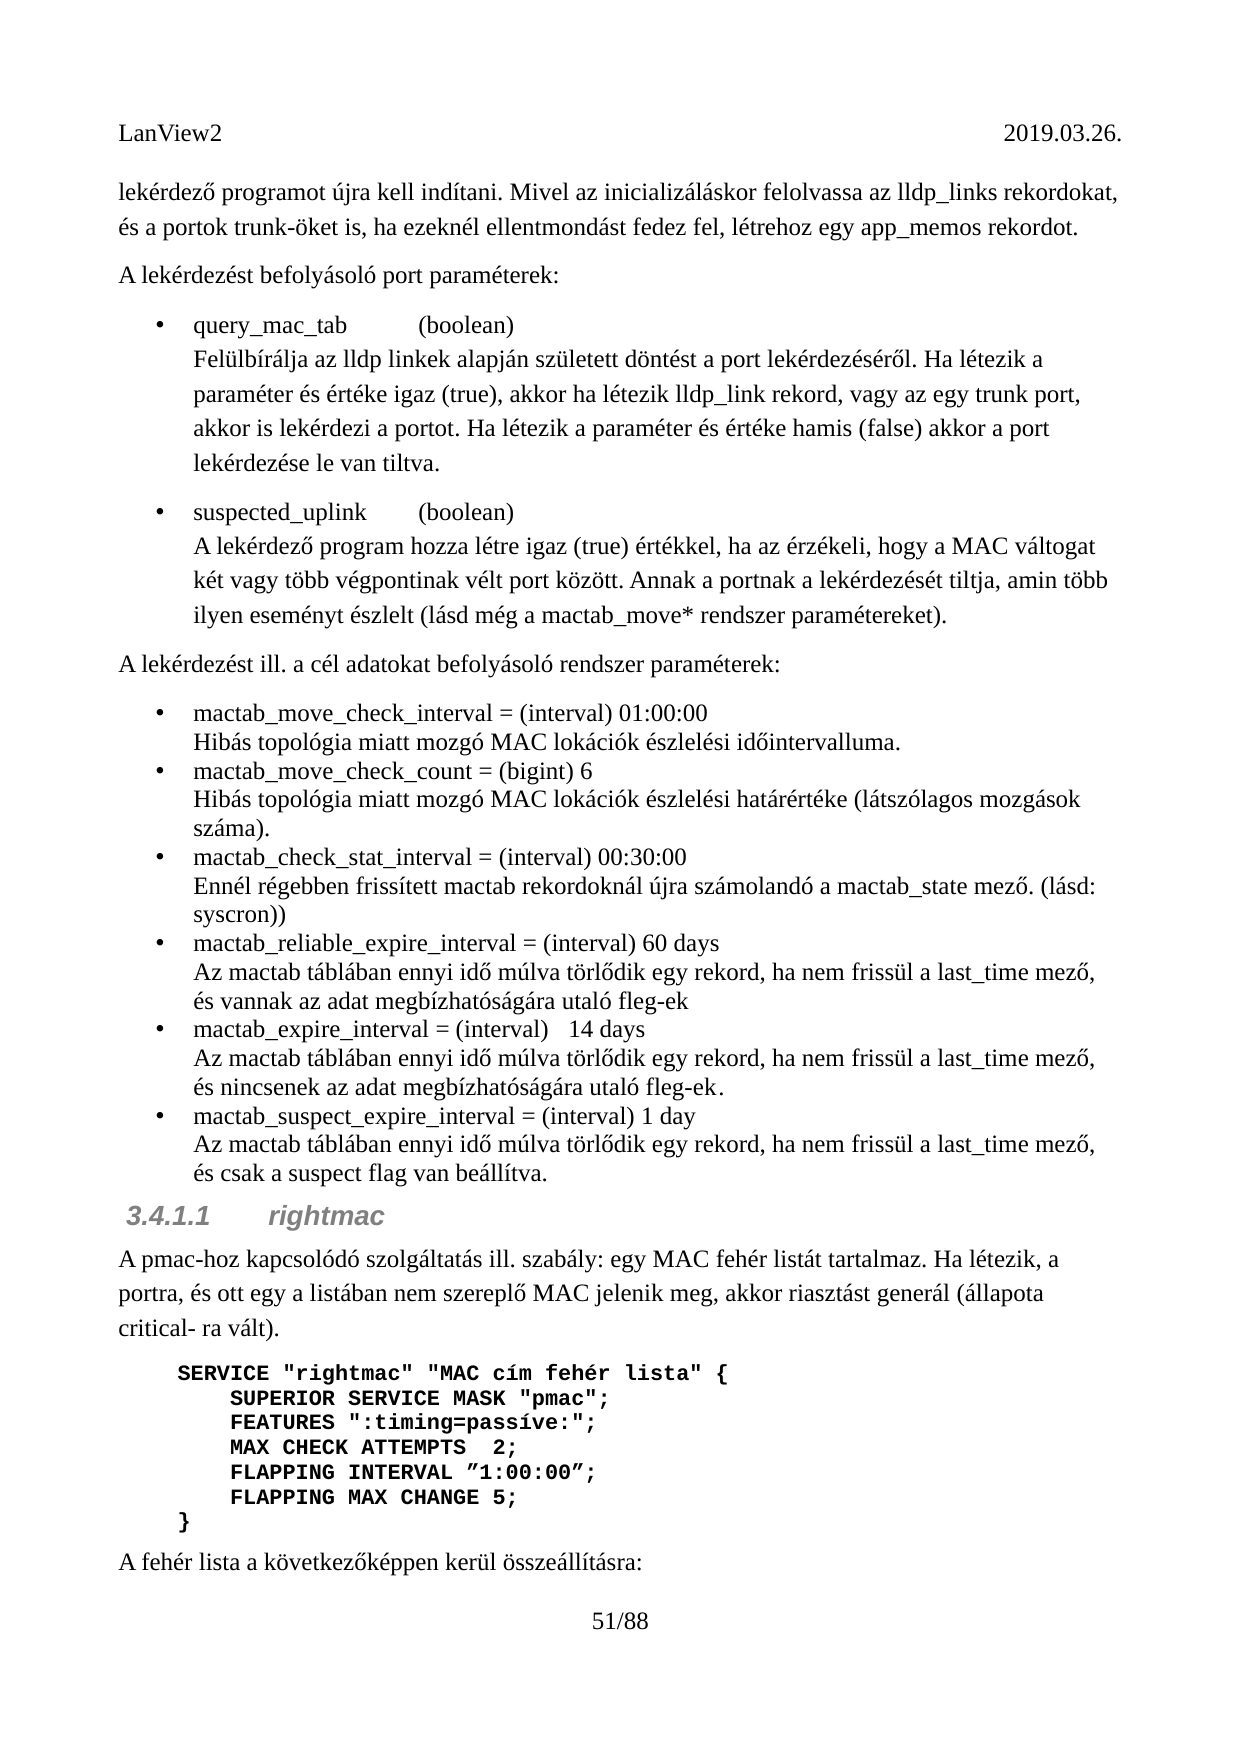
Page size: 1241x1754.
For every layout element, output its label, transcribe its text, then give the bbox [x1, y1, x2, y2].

text A lekérdezést ill. a cél adatokat befolyásoló rendszer paraméterek: [118, 649, 1122, 678]
list query_mac_tab (boolean) Felülbírálja az lldp linkek alapján született döntést a port lekérdezéséről. Ha létezik a paraméter és értéke igaz (true), akkor ha létezik lldp_link rekord, vagy az egy trunk port, akkor is lekérdezi a portot. Ha létezik a paraméter és értéke hamis (false) akkor a port lekérdezése le van tiltva. [156, 310, 1122, 476]
list mactab_suspect_expire_interval = (interval) 1 day Az mactab táblában ennyi idő múlva törlődik egy rekord, ha nem frissül a last_time mező, és csak a suspect flag van beállítva. [156, 1101, 1122, 1187]
list mactab_reliable_expire_interval = (interval) 60 days Az mactab táblában ennyi idő múlva törlődik egy rekord, ha nem frissül a last_time mező, és vannak az adat megbízhatóságára utaló fleg-ek [156, 928, 1122, 1014]
text A fehér lista a következőképpen kerül összeállításra: [118, 1547, 1122, 1576]
text A lekérdezést befolyásoló port paraméterek: [118, 261, 1122, 289]
text lekérdező programot újra kell indítani. Mivel az inicializáláskor felolvassa az lldp_links rekordokat, és a portok trunk-öket is, ha ezeknél ellentmondást fedez fel, létrehoz egy app_memos rekordot. [118, 177, 1122, 240]
list mactab_expire_interval = (interval) 14 days Az mactab táblában ennyi idő múlva törlődik egy rekord, ha nem frissül a last_time mező, és nincsenek az adat megbízhatóságára utaló fleg-ek . [156, 1014, 1122, 1101]
text SERVICE "rightmac" "MAC cím fehér lista" { SUPERIOR SERVICE MASK "pmac"; FEATURES ":timing=passíve:"; MAX CHECK ATTEMPTS 2; FLAPPING INTERVAL ”1:00:00”; FLAPPING MAX CHANGE 5; } [177, 1362, 1122, 1535]
text A pmac-hoz kapcsolódó szolgáltatás ill. szabály: egy MAC fehér listát tartalmaz. Ha létezik, a portra, és ott egy a listában nem szereplő MAC jelenik meg, akkor riasztást generál (állapota critical- ra vált). [118, 1244, 1122, 1342]
list mactab_check_stat_interval = (interval) 00:30:00 Ennél régebben frissített mactab rekordoknál újra számolandó a mactab_state mező. (lásd: syscron)) [156, 842, 1122, 928]
list mactab_move_check_interval = (interval) 01:00:00 Hibás topológia miatt mozgó MAC lokációk észlelési időintervalluma. [156, 698, 1122, 756]
subtitle rightmac [118, 1199, 1122, 1231]
list mactab_move_check_count = (bigint) 6 Hibás topológia miatt mozgó MAC lokációk észlelési határértéke (látszólagos mozgások száma). [156, 756, 1122, 842]
list suspected_uplink (boolean) A lekérdező program hozza létre igaz (true) értékkel, ha az érzékeli, hogy a MAC váltogat két vagy több végpontinak vélt port között. Annak a portnak a lekérdezését tiltja, amin több ilyen eseményt észlelt (lásd még a mactab_move* rendszer paramétereket). [156, 497, 1122, 629]
